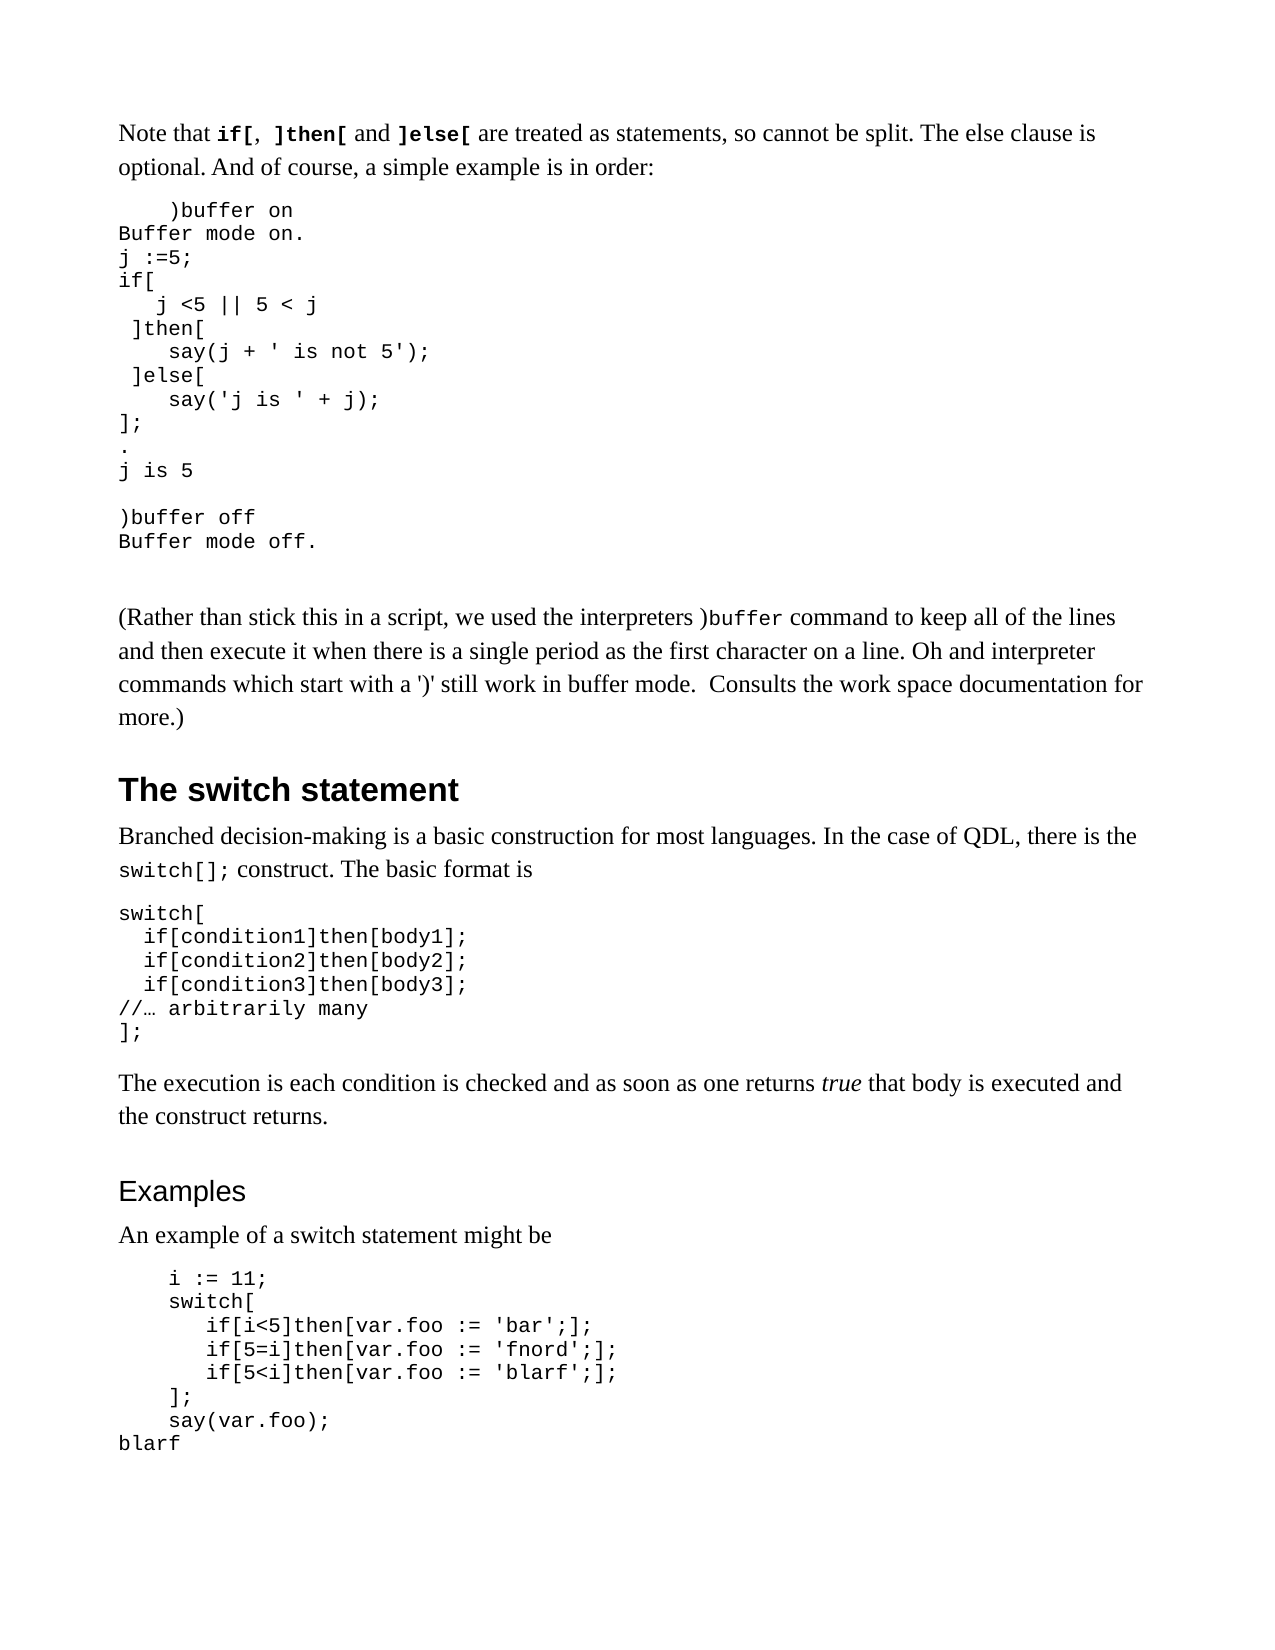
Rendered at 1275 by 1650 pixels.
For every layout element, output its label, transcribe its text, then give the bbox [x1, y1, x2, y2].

text ]then[ [118, 318, 1157, 341]
text Note that if[, ]then[ and ]else[ are treated as statements, so cannot be split. The else clause is optional. And of course, a simple example is in order: [118, 118, 1157, 181]
text ]; [118, 412, 1157, 436]
text j :=5; [118, 247, 1157, 271]
text if[ [118, 271, 1157, 294]
text if[condition1]then[body1]; [118, 927, 1157, 950]
text Buffer mode off. [118, 531, 1157, 554]
text ]else[ [118, 365, 1157, 389]
text say('j is ' + j); [118, 389, 1157, 412]
text j <5 || 5 < j [118, 294, 1157, 318]
text //… arbitrarily many [118, 997, 1157, 1021]
text if[condition2]then[body2]; [118, 950, 1157, 974]
text ]; [118, 1021, 1157, 1045]
text if[5=i]then[var.foo := 'fnord';]; [118, 1339, 1157, 1362]
text if[condition3]then[body3]; [118, 974, 1157, 997]
text )buffer off [118, 507, 1157, 531]
text i := 11; [118, 1268, 1157, 1291]
text An example of a switch statement might be [118, 1220, 1157, 1249]
text if[5<i]then[var.foo := 'blarf';]; [118, 1362, 1157, 1386]
text The execution is each condition is checked and as soon as one returns true that body is executed and the construct returns. [118, 1068, 1157, 1130]
text blarf [118, 1433, 1157, 1457]
text (Rather than stick this in a script, we used the interpreters )buffer command to keep all of the lines and then execute it when there is a single period as the first character on a line. Oh and interpreter commands which start with a ')' still work in buffer mode. Consults the work space documentation for more.) [118, 602, 1157, 731]
subtitle Examples [118, 1174, 1157, 1208]
text j is 5 [118, 460, 1157, 483]
text ]; [118, 1386, 1157, 1409]
text . [118, 436, 1157, 460]
text )buffer on [118, 199, 1157, 223]
text say(j + ' is not 5'); [118, 341, 1157, 365]
text say(var.foo); [118, 1409, 1157, 1433]
text switch[ [118, 1291, 1157, 1315]
text if[i<5]then[var.foo := 'bar';]; [118, 1315, 1157, 1339]
text switch[ [118, 903, 1157, 927]
text Buffer mode on. [118, 223, 1157, 247]
subtitle The switch statement [118, 770, 1157, 809]
text Branched decision-making is a basic construction for most languages. In the case of QDL, there is the switch[]; construct. The basic format is [118, 821, 1157, 884]
